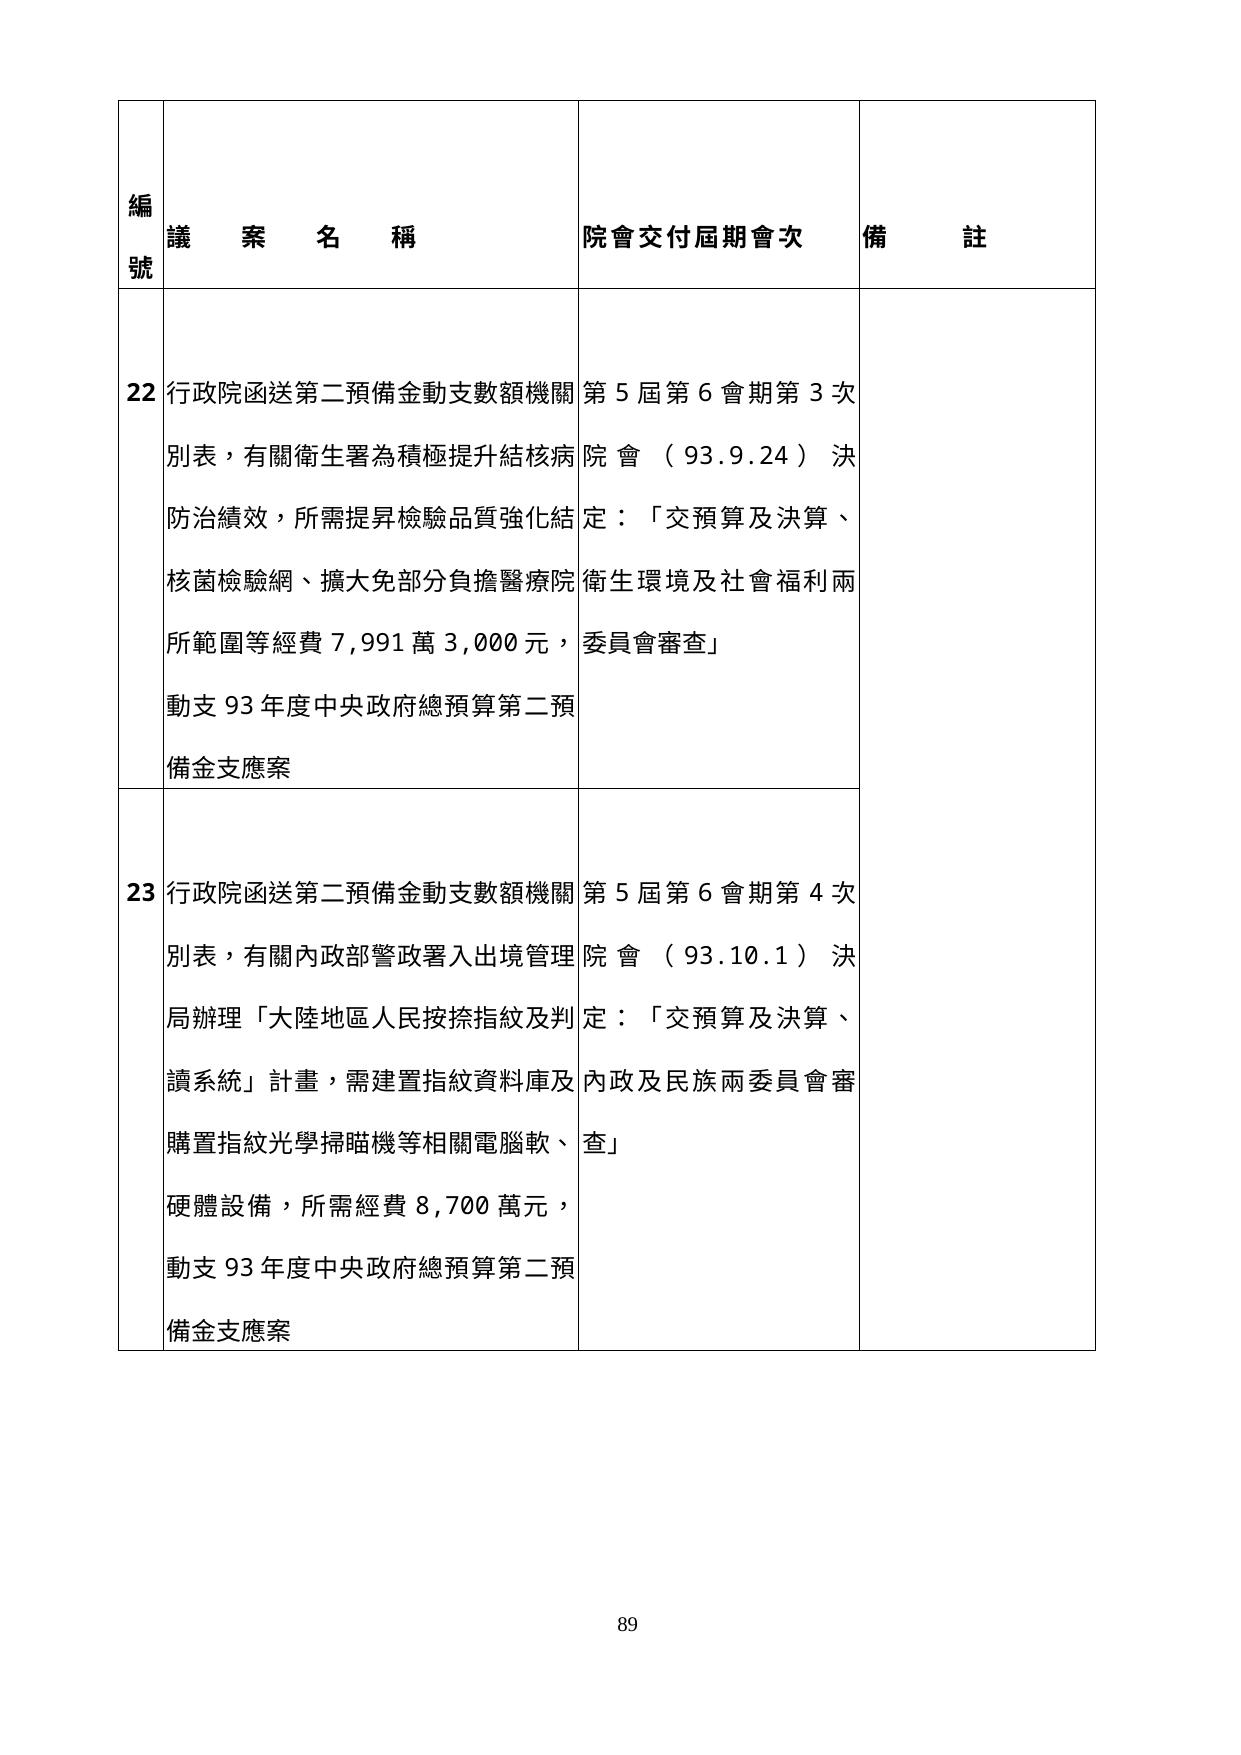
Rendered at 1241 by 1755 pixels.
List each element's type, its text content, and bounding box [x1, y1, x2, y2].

table_cell 第5屆第6會期第3次院會（93.9.24）決定：「交預算及決算、衛生環境及社會福利兩委員會審查」 [579, 289, 859, 788]
table_header 編號 [119, 101, 163, 288]
table_header 院會交付屆期會次 [579, 101, 859, 288]
table_cell [860, 289, 1095, 1350]
table_cell 第5屆第6會期第4次院會（93.10.1）決定：「交預算及決算、內政及民族兩委員會審查」 [579, 789, 859, 1350]
table_header 議 案 名 稱 [164, 101, 578, 288]
table_cell [119, 789, 163, 1350]
table_cell [119, 289, 163, 788]
table_cell 行政院函送第二預備金動支數額機關別表，有關內政部警政署入出境管理局辦理「大陸地區人民按捺指紋及判讀系統」計畫，需建置指紋資料庫及購置指紋光學掃瞄機等相關電腦軟、硬體設備，所需經費8,700萬元，動支93年度中央政府總預算第二預備金支應案 [164, 789, 578, 1350]
table_cell 行政院函送第二預備金動支數額機關別表，有關衛生署為積極提升結核病防治績效，所需提昇檢驗品質強化結核菌檢驗網、擴大免部分負擔醫療院所範圍等經費7,991萬3,000元，動支93年度中央政府總預算第二預備金支應案 [164, 289, 578, 788]
table_header 備 註 [860, 101, 1095, 288]
